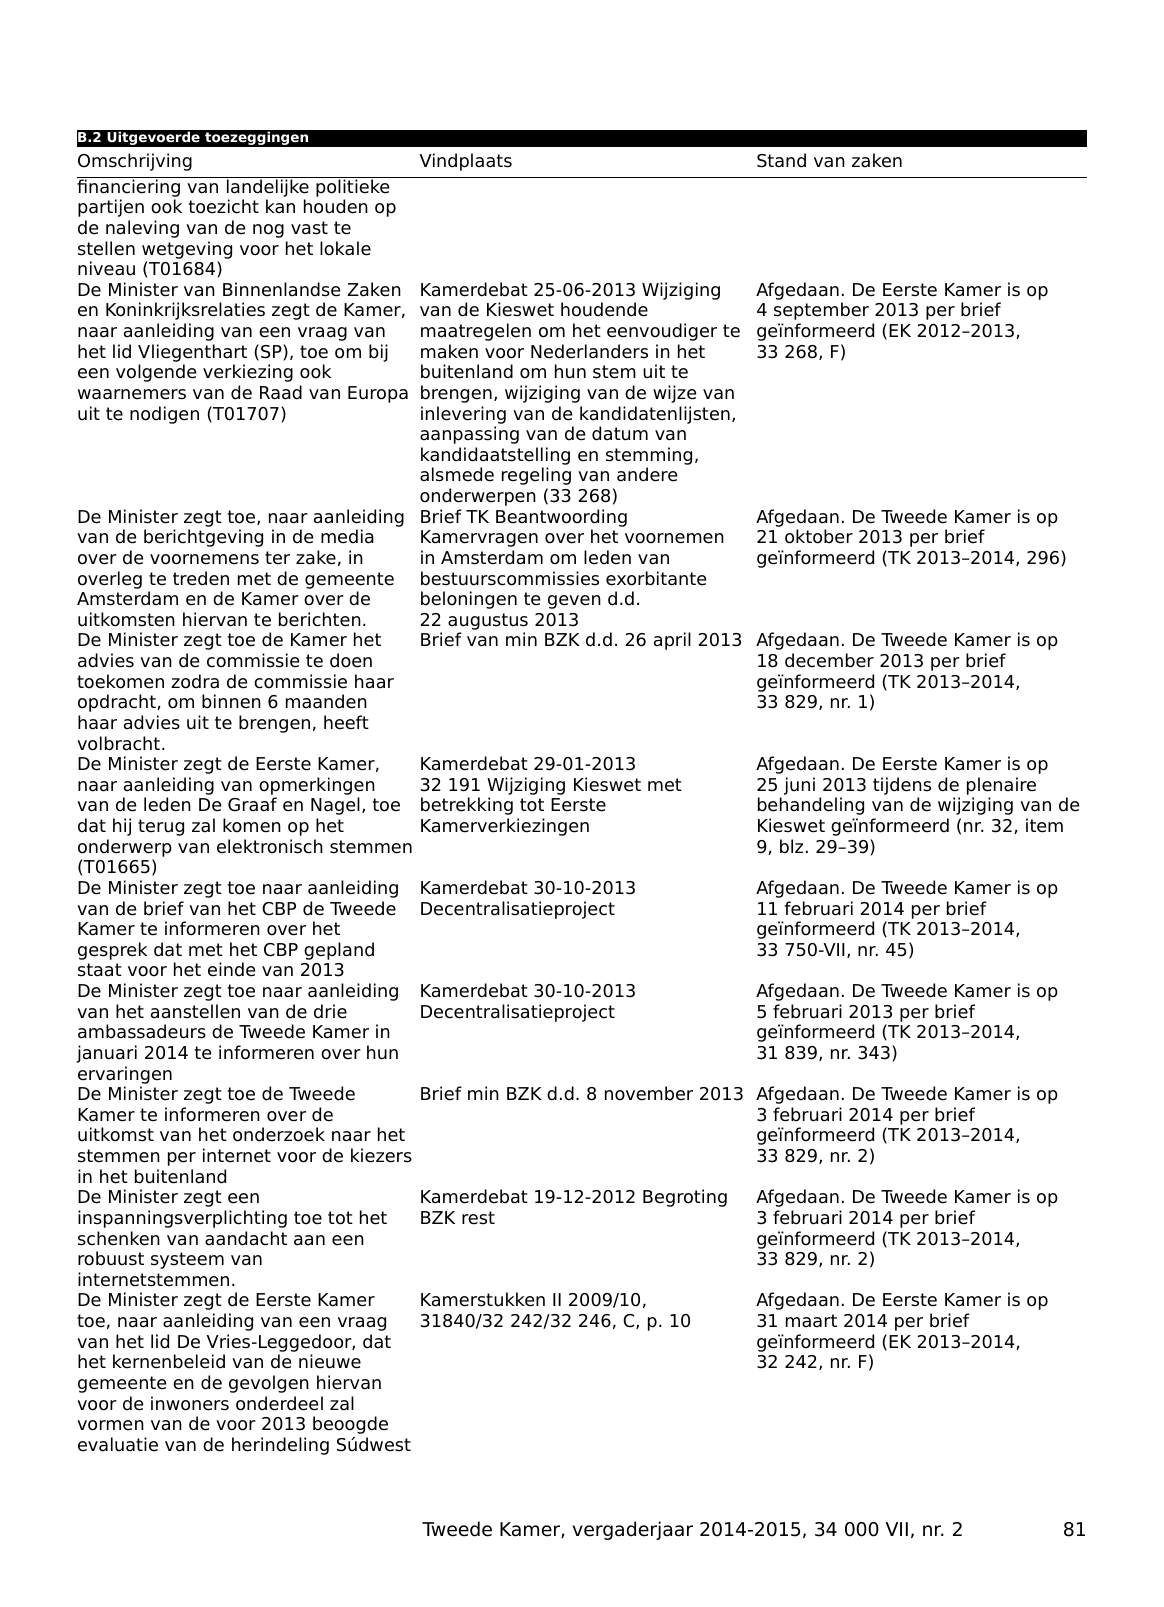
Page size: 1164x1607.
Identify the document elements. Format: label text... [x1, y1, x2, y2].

table_cell Afgedaan. De Tweede Kamer is op 5 februari 2013 per brief geïnformeerd (TK 2013–2014, 31 839, nr. 343) [750, 981, 1087, 1084]
table_cell De Minister zegt toe, naar aanleiding van de berichtgeving in de media over de voornemens ter zake, in overleg te treden met de gemeente Amsterdam en de Kamer over de uitkomsten hiervan te berichten. [77, 507, 413, 630]
table_cell De Minister zegt de Eerste Kamer toe, naar aanleiding van een vraag van het lid De Vries-Leggedoor, dat het kernenbeleid van de nieuwe gemeente en de gevolgen hiervan voor de inwoners onderdeel zal vormen van de voor 2013 beoogde evaluatie van de herindeling Súdwest [77, 1290, 413, 1455]
table_cell Kamerdebat 29-01-2013 32 191 Wijziging Kieswet met betrekking tot Eerste Kamerverkiezingen [413, 754, 750, 878]
table_cell Omschrijving [77, 147, 413, 177]
table_cell Afgedaan. De Tweede Kamer is op 3 februari 2014 per brief geïnformeerd (TK 2013–2014, 33 829, nr. 2) [750, 1187, 1087, 1290]
table_cell De Minister zegt toe naar aanleiding van de brief van het CBP de Tweede Kamer te informeren over het gesprek dat met het CBP gepland staat voor het einde van 2013 [77, 878, 413, 981]
table_cell [750, 178, 1087, 280]
table_cell Stand van zaken [750, 147, 1087, 177]
table_cell Kamerstukken II 2009/10, 31840/32 242/32 246, C, p. 10 [413, 1290, 750, 1455]
table_cell Afgedaan. De Eerste Kamer is op 4 september 2013 per brief geïnformeerd (EK 2012–2013, 33 268, F) [750, 280, 1087, 507]
table_cell Afgedaan. De Tweede Kamer is op 21 oktober 2013 per brief geïnformeerd (TK 2013–2014, 296) [750, 507, 1087, 630]
table_cell Kamerdebat 30-10-2013 Decentralisatieproject [413, 981, 750, 1084]
table_cell De Minister zegt toe de Kamer het advies van de commissie te doen toekomen zodra de commissie haar opdracht, om binnen 6 maanden haar advies uit te brengen, heeft volbracht. [77, 630, 413, 754]
table_cell financiering van landelijke politieke partijen ook toezicht kan houden op de naleving van de nog vast te stellen wetgeving voor het lokale niveau (T01684) [77, 178, 413, 280]
table_cell Kamerdebat 19-12-2012 Begroting BZK rest [413, 1187, 750, 1290]
table_cell De Minister zegt een inspanningsverplichting toe tot het schenken van aandacht aan een robuust systeem van internetstemmen. [77, 1187, 413, 1290]
table_cell De Minister zegt de Eerste Kamer, naar aanleiding van opmerkingen van de leden De Graaf en Nagel, toe dat hij terug zal komen op het onderwerp van elektronisch stemmen (T01665) [77, 754, 413, 878]
table_cell Afgedaan. De Eerste Kamer is op 31 maart 2014 per brief geïnformeerd (EK 2013–2014, 32 242, nr. F) [750, 1290, 1087, 1455]
table_cell De Minister zegt toe de Tweede Kamer te informeren over de uitkomst van het onderzoek naar het stemmen per internet voor de kiezers in het buitenland [77, 1084, 413, 1187]
table_cell [413, 178, 750, 280]
table_cell Kamerdebat 30-10-2013 Decentralisatieproject [413, 878, 750, 981]
table_cell Afgedaan. De Tweede Kamer is op 18 december 2013 per brief geïnformeerd (TK 2013–2014, 33 829, nr. 1) [750, 630, 1087, 754]
table_cell Vindplaats [413, 147, 750, 177]
table_cell Afgedaan. De Eerste Kamer is op 25 juni 2013 tijdens de plenaire behandeling van de wijziging van de Kieswet geïnformeerd (nr. 32, item 9, blz. 29–39) [750, 754, 1087, 878]
table_cell Kamerdebat 25-06-2013 Wijziging van de Kieswet houdende maatregelen om het eenvoudiger te maken voor Nederlanders in het buitenland om hun stem uit te brengen, wijziging van de wijze van inlevering van de kandidatenlijsten, aanpassing van de datum van kandidaatstelling en stemming, alsmede regeling van andere onderwerpen (33 268) [413, 280, 750, 507]
table_cell De Minister zegt toe naar aanleiding van het aanstellen van de drie ambassadeurs de Tweede Kamer in januari 2014 te informeren over hun ervaringen [77, 981, 413, 1084]
table_cell Brief min BZK d.d. 8 november 2013 [413, 1084, 750, 1187]
table_cell Afgedaan. De Tweede Kamer is op 3 februari 2014 per brief geïnformeerd (TK 2013–2014, 33 829, nr. 2) [750, 1084, 1087, 1187]
table_cell Afgedaan. De Tweede Kamer is op 11 februari 2014 per brief geïnformeerd (TK 2013–2014, 33 750-VII, nr. 45) [750, 878, 1087, 981]
table_cell Brief TK Beantwoording Kamervragen over het voornemen in Amsterdam om leden van bestuurscommissies exorbitante beloningen te geven d.d. 22 augustus 2013 [413, 507, 750, 630]
table_header B.2 Uitgevoerde toezeggingen [77, 130, 1087, 146]
table_cell De Minister van Binnenlandse Zaken en Koninkrijksrelaties zegt de Kamer, naar aanleiding van een vraag van het lid Vliegenthart (SP), toe om bij een volgende verkiezing ook waarnemers van de Raad van Europa uit te nodigen (T01707) [77, 280, 413, 507]
table_cell Brief van min BZK d.d. 26 april 2013 [413, 630, 750, 754]
